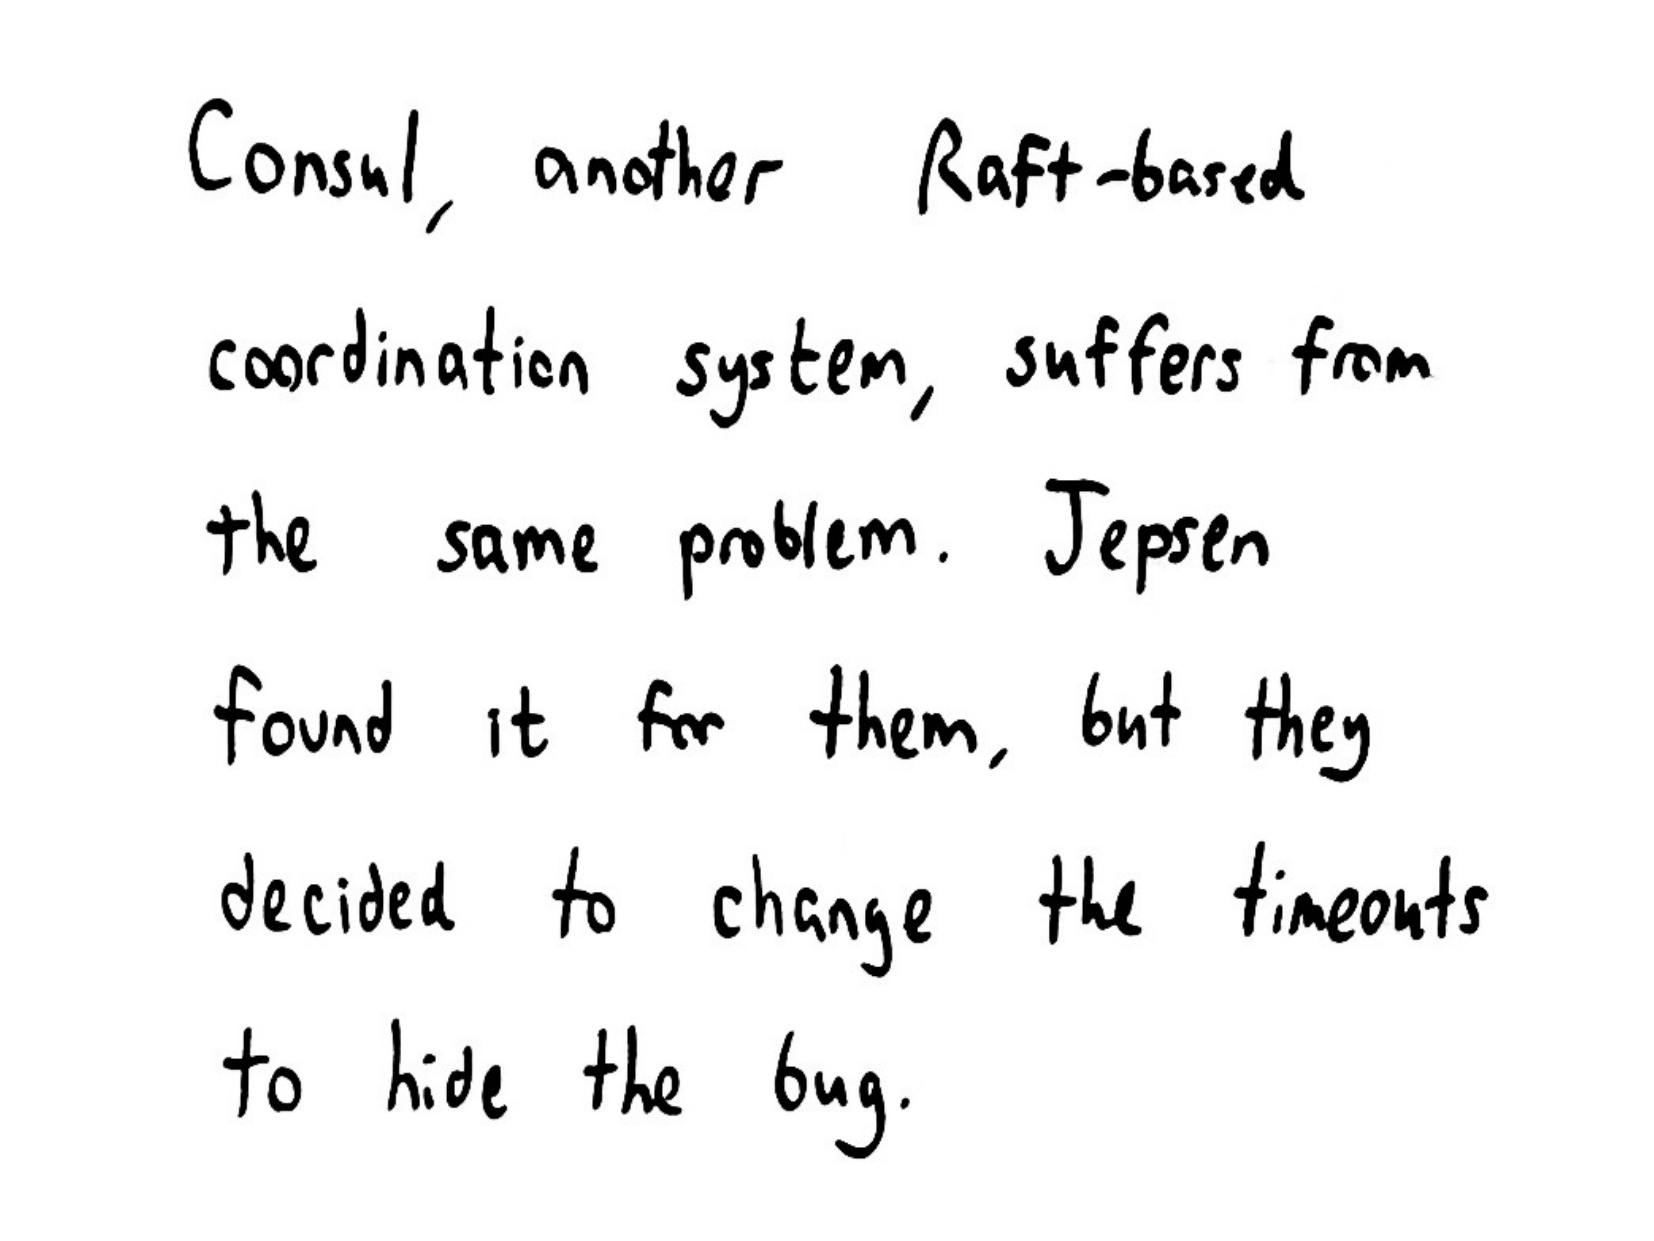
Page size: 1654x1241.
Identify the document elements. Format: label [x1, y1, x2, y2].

picture [114, 48, 1576, 1201]
